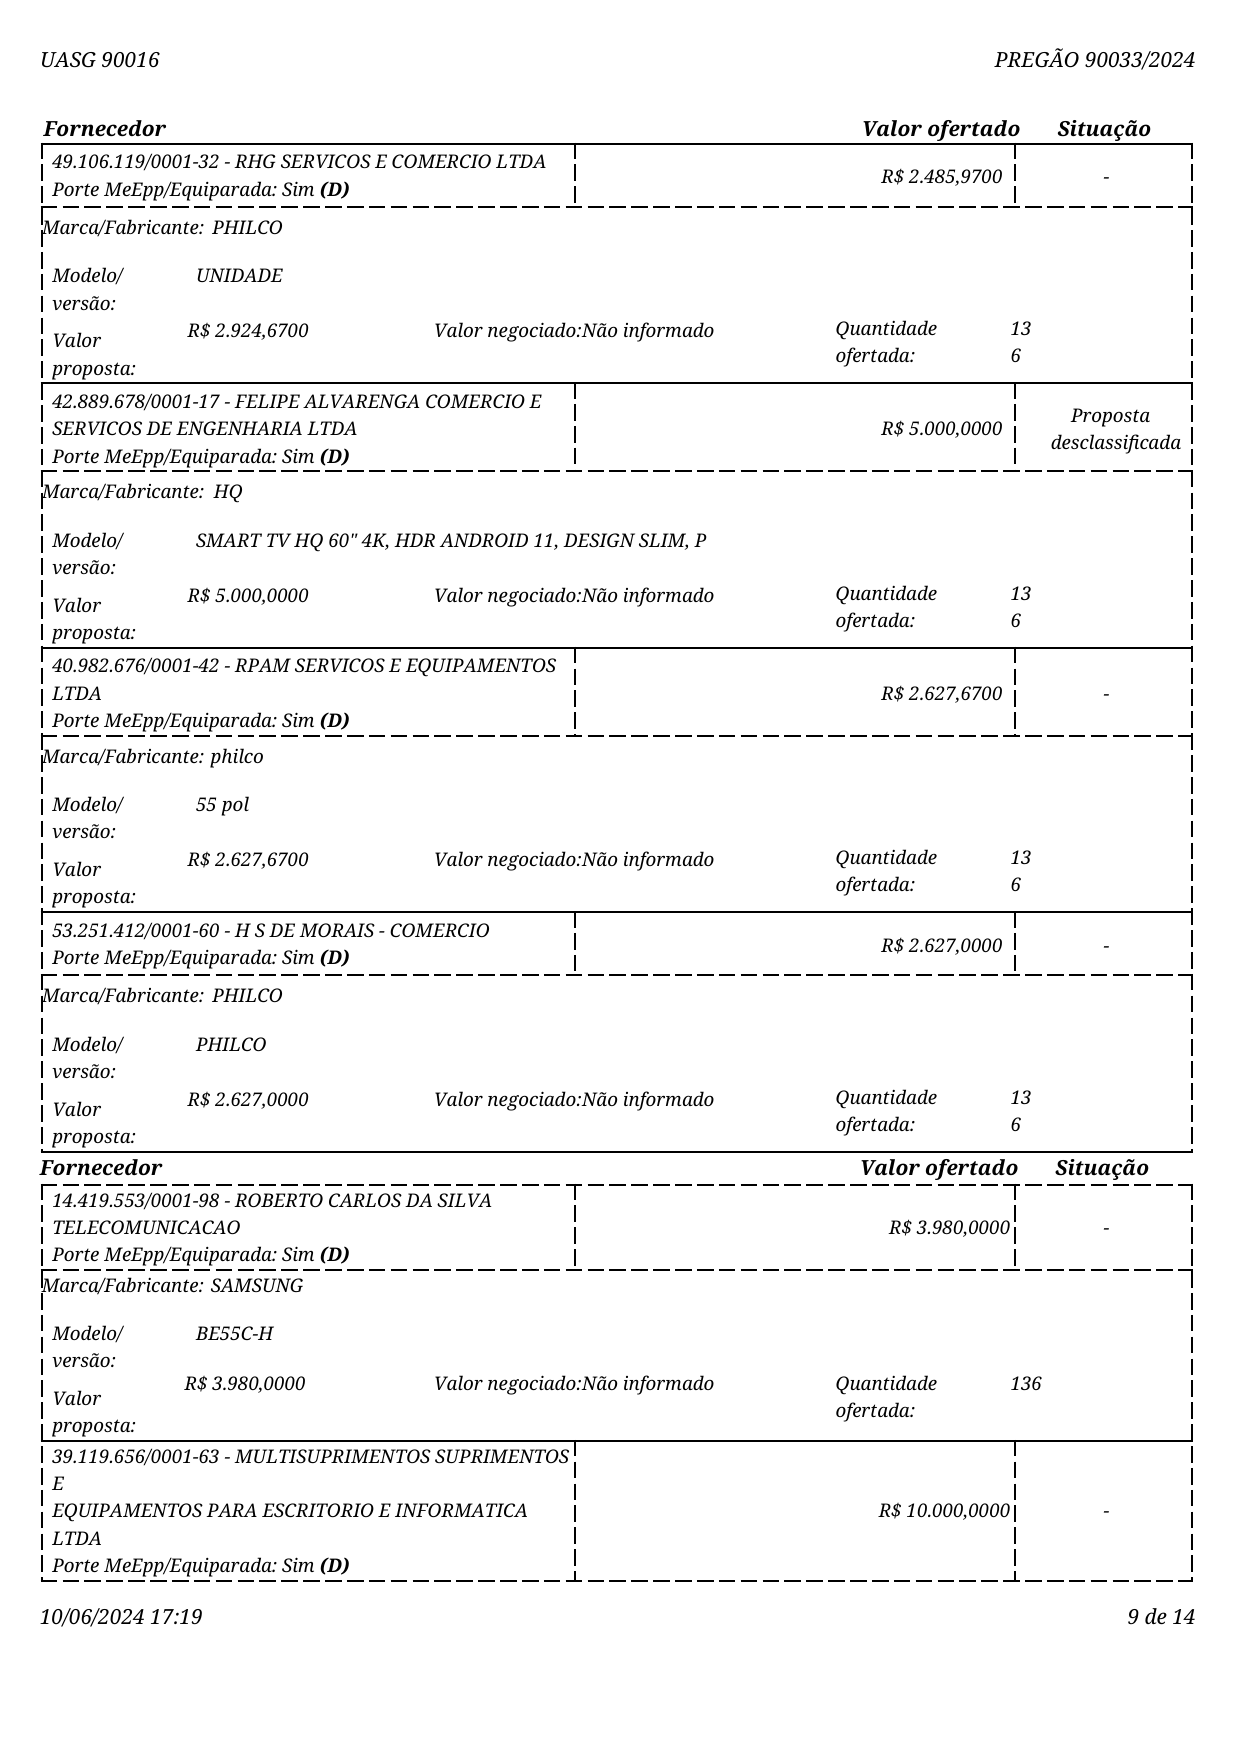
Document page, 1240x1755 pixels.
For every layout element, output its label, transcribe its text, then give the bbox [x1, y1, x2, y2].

table_cell 49.106.119/0001-32 - RHG SERVICOS E COMERCIO LTDA Porte MeEpp/Equiparada: Sim (D) [42, 145, 575, 206]
table_cell 53.251.412/0001-60 - H S DE MORAIS - COMERCIO Porte MeEpp/Equiparada: Sim (D) [42, 913, 575, 974]
table_cell Modelo/versão: Valor proposta: [42, 259, 184, 382]
table_cell 39.119.656/0001-63 - MULTISUPRIMENTOS SUPRIMENTOS E EQUIPAMENTOS PARA ESCRITORIO E INFORMATICA LTDA Porte MeEpp/Equiparada: Sim (D) [42, 1442, 575, 1579]
table_cell Quantidade ofertada: [835, 309, 1000, 382]
table_cell Marca/Fabricante: HQ [42, 470, 835, 523]
table_cell R$ 5.000,0000 [835, 384, 1014, 470]
table_cell [1066, 1269, 1192, 1319]
text Fornecedor Valor ofertado Situação [39, 1153, 1198, 1181]
table_cell UNIDADE [184, 259, 835, 309]
table_cell - [1051, 649, 1192, 735]
table_cell [835, 974, 1051, 1027]
table_cell R$ 2.627,0000 Valor negociado: Não informado [184, 1078, 835, 1151]
table_cell - [1066, 1442, 1192, 1579]
table_cell R$ 5.000,0000 Valor negociado: Não informado [184, 574, 835, 647]
table_cell [835, 735, 1051, 787]
table_cell 42.889.678/0001-17 - FELIPE ALVARENGA COMERCIO E SERVICOS DE ENGENHARIA LTDA Porte MeEpp/Equiparada: Sim (D) [42, 384, 575, 470]
table_cell SMART TV HQ 60" 4K, HDR ANDROID 11, DESIGN SLIM, P [184, 523, 835, 573]
table_cell [1051, 470, 1192, 523]
table_cell 55 pol [184, 788, 835, 838]
table_cell [835, 1319, 1066, 1367]
table_cell - [1051, 913, 1192, 974]
table_cell PHILCO [184, 1027, 835, 1078]
table_cell [1015, 384, 1051, 470]
table_cell Quantidade ofertada: [835, 574, 1000, 647]
table_cell Marca/Fabricante: PHILCO [42, 206, 835, 258]
table_cell Marca/Fabricante: SAMSUNG [42, 1269, 835, 1319]
table_cell [835, 1027, 1051, 1078]
table_cell 40.982.676/0001-42 - RPAM SERVICOS E EQUIPAMENTOS LTDA Porte MeEpp/Equiparada: Sim (D) [42, 649, 575, 735]
table_cell [1051, 735, 1192, 787]
table_cell R$ 2.924,6700 Valor negociado: Não informado [184, 309, 835, 382]
table_cell [1051, 838, 1192, 911]
table_cell 136 [1000, 309, 1051, 382]
table_cell R$ 2.627,6700 Valor negociado: Não informado [184, 838, 835, 911]
table_header 14.419.553/0001-98 - ROBERTO CARLOS DA SILVA TELECOMUNICACAO Porte MeEpp/Equiparada: Sim (D) [42, 1184, 575, 1269]
table_cell [1051, 523, 1192, 573]
table_cell Marca/Fabricante: philco [42, 735, 835, 787]
table_cell [575, 913, 835, 974]
table_cell - [1051, 145, 1192, 206]
table_cell [1066, 1319, 1192, 1367]
table_cell BE55C-H [184, 1319, 835, 1367]
table_cell [575, 649, 835, 735]
table_cell [1015, 145, 1051, 206]
table_cell 136 [1000, 1367, 1066, 1440]
table_cell [835, 259, 1051, 309]
table_cell Modelo/versão: Valor proposta: [42, 788, 184, 911]
table_cell [1051, 259, 1192, 309]
table_cell R$ 2.485,9700 [835, 145, 1014, 206]
table_cell [1051, 974, 1192, 1027]
table_cell 136 [1000, 574, 1051, 647]
table_cell [1015, 913, 1051, 974]
table_cell 136 [1000, 838, 1051, 911]
table_cell [835, 523, 1051, 573]
table_cell [1015, 649, 1051, 735]
table_cell R$ 10.000,0000 [835, 1442, 1014, 1579]
table_cell [835, 206, 1051, 258]
table_cell Quantidade ofertada: [835, 838, 1000, 911]
table_cell [1051, 1027, 1192, 1078]
table_cell [1051, 1078, 1192, 1151]
table_header - [1066, 1184, 1192, 1269]
table_cell [1066, 1367, 1192, 1440]
table_cell [575, 1442, 835, 1579]
table_cell Quantidade ofertada: [835, 1078, 1000, 1151]
table_cell Modelo/versão: Valor proposta: [42, 1319, 184, 1440]
table_header [1015, 1184, 1066, 1269]
table_cell [835, 1269, 1066, 1319]
table_cell Modelo/versão: Valor proposta: [42, 1027, 184, 1151]
table_cell [1051, 788, 1192, 838]
table_cell [575, 384, 835, 470]
table_cell R$ 2.627,6700 [835, 649, 1014, 735]
table_cell [1051, 574, 1192, 647]
table_cell 136 [1000, 1078, 1051, 1151]
table_cell Modelo/versão: Valor proposta: [42, 523, 184, 647]
table_cell R$ 3.980,0000 Valor negociado: Não informado [184, 1367, 835, 1440]
table_cell [835, 470, 1051, 523]
table_cell R$ 2.627,0000 [835, 913, 1014, 974]
table_cell Quantidade ofertada: [835, 1367, 1000, 1440]
table_cell [1051, 206, 1192, 258]
table_header R$ 3.980,0000 [835, 1184, 1014, 1269]
table_cell [1051, 309, 1192, 382]
table_cell [835, 788, 1051, 838]
table_cell [1015, 1442, 1066, 1579]
table_header [575, 1184, 835, 1269]
table_cell Proposta desclassificada [1051, 384, 1192, 470]
table_cell Marca/Fabricante: PHILCO [42, 974, 835, 1027]
table_cell [575, 145, 835, 206]
